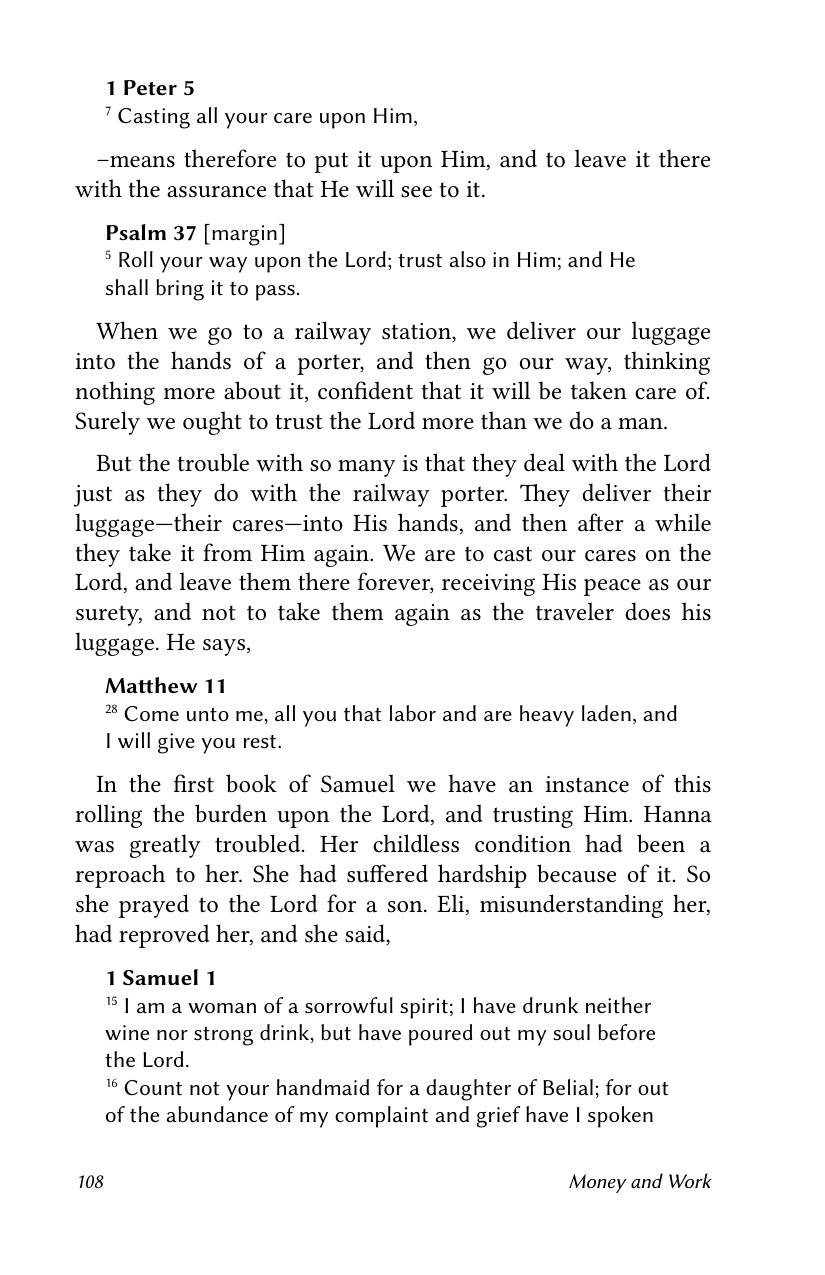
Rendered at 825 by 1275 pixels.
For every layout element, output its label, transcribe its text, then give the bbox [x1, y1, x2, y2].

text –means therefore to put it upon Him, and to leave it there with the assurance that He will see to it. [75, 145, 712, 203]
text 1 Samuel 1 [105, 965, 712, 991]
text 5 Roll your way upon the Lord; trust also in Him; and He shall bring it to pass. [105, 247, 682, 301]
text 15 I am a woman of a sorrowful spirit; I have drunk neither wine nor strong drink, but have poured out my soul before the Lord. [105, 992, 682, 1073]
text 28 Come unto me, all you that labor and are heavy laden, and I will give you rest. [105, 701, 682, 754]
text Matthew 11 [105, 673, 712, 699]
text Psalm 37 [margin] [105, 220, 712, 246]
text When we go to a railway station, we deliver our luggage into the hands of a porter, and then go our way, thinking nothing more about it, confident that it will be taken care of. Surely we ought to trust the Lord more than we do a man. [75, 317, 712, 435]
text 1 Peter 5 [105, 75, 712, 101]
text In the first book of Samuel we have an instance of this rolling the burden upon the Lord, and trusting Him. Hanna was greatly troubled. Her childless condition had been a reproach to her. She had suffered hardship because of it. So she prayed to the Lord for a son. Eli, misunderstanding her, had reproved her, and she said, [75, 771, 712, 948]
text 16 Count not your handmaid for a daughter of Belial; for out of the abundance of my complaint and grief have I spoken [105, 1075, 682, 1128]
text But the trouble with so many is that they deal with the Lord just as they do with the railway porter. They deliver their luggage—their cares—into His hands, and then after a while they take it from Him again. We are to cast our cares on the Lord, and leave them there forever, receiving His peace as our surety, and not to take them again as the traveler does his luggage. He says, [75, 449, 712, 657]
text 7 Casting all your care upon Him, [105, 103, 682, 129]
